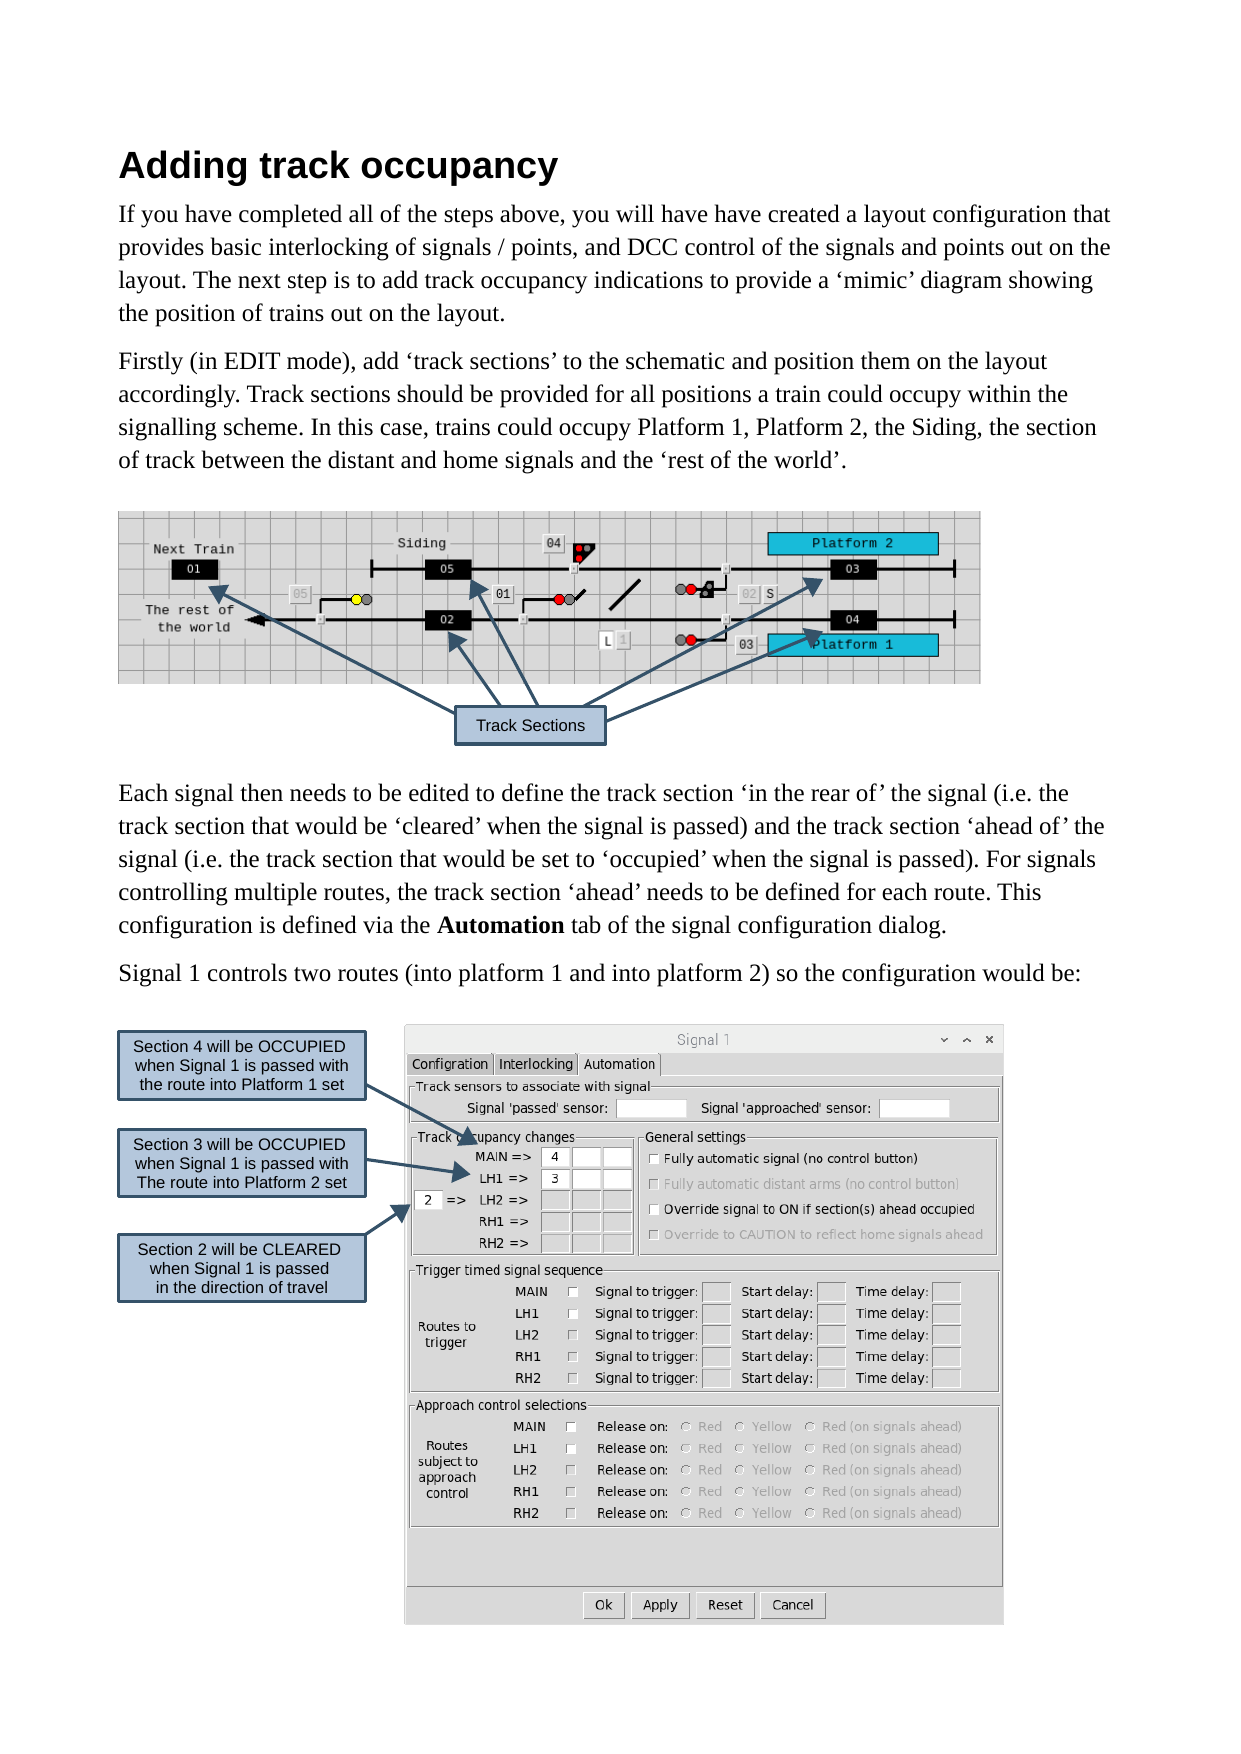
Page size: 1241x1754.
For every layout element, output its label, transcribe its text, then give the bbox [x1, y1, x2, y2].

picture [118, 511, 981, 684]
text Each signal then needs to be edited to define the track section ‘in the rear of’ the signal (i.e. the track section that would be ‘cleared’ when the signal is passed) and the track section ‘ahead of’ the signal (i.e. the track section that would be set to ‘occupied’ when the signal is passed). For signals controlling multiple routes, the track section ‘ahead’ needs to be defined for each route. This configuration is defined via the Automation tab of the signal configuration dialog. [118, 778, 1122, 939]
subtitle Adding track occupancy [118, 143, 1122, 187]
text Signal 1 controls two routes (into platform 1 and into platform 2) so the configuration would be: [118, 958, 1122, 987]
text If you have completed all of the steps above, you will have have created a layout configuration that provides basic interlocking of signals / points, and DCC control of the signals and points out on the layout. The next step is to add track occupancy indications to provide a ‘mimic’ diagram showing the position of trains out on the layout. [118, 199, 1122, 327]
picture [404, 1024, 1004, 1625]
text Firstly (in EDIT mode), add ‘track sections’ to the schematic and position them on the layout accordingly. Track sections should be provided for all positions a train could occupy within the signalling scheme. In this case, trains could occupy Platform 1, Platform 2, the Siding, the section of track between the distant and home signals and the ‘rest of the world’. [118, 346, 1122, 474]
